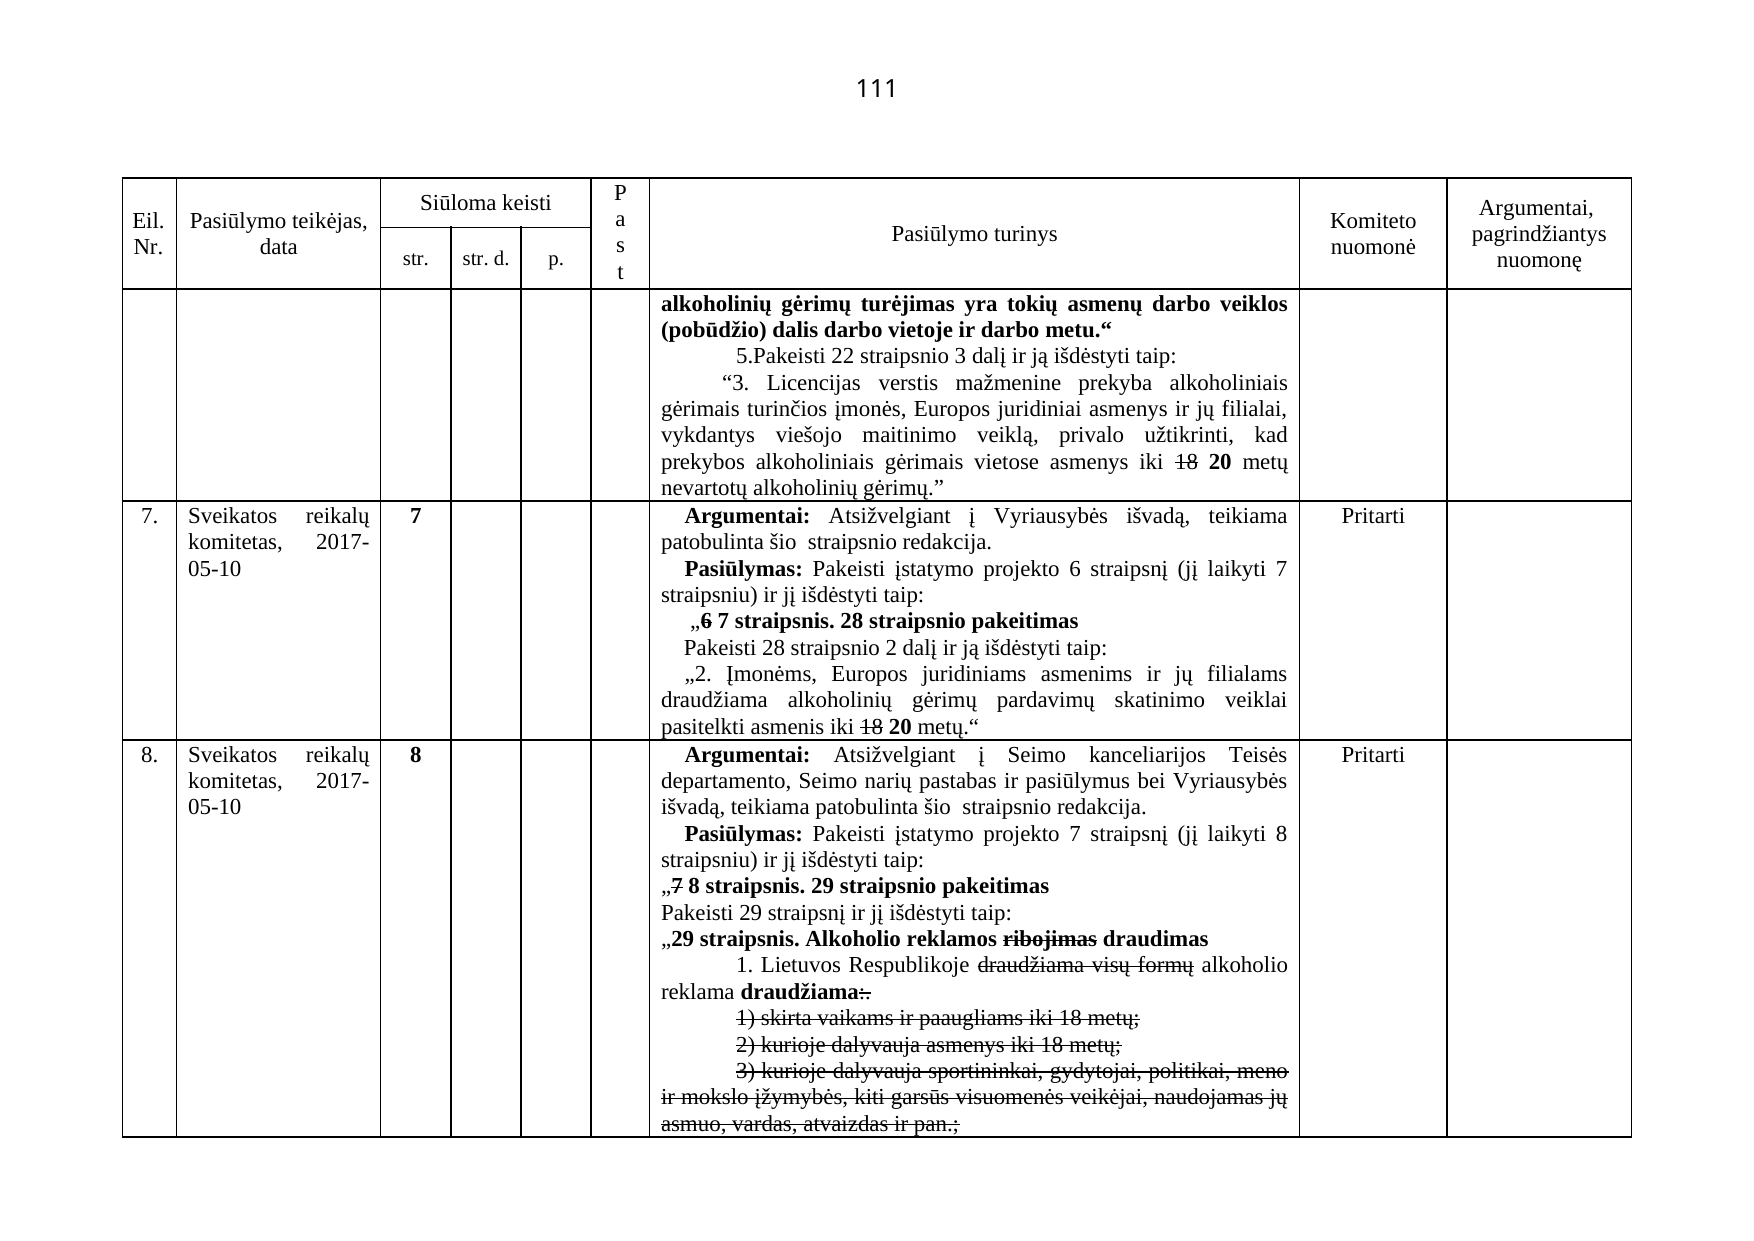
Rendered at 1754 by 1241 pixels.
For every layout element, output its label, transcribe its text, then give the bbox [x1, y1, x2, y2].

table_cell [592, 741, 649, 1136]
table_cell [381, 290, 450, 500]
table_cell [452, 502, 520, 739]
table_cell [592, 290, 649, 500]
table_cell str. [381, 228, 450, 288]
table_cell Pritarti [1300, 502, 1446, 739]
table_header Eil. Nr. [123, 179, 176, 288]
table_cell Pritarti [1300, 741, 1446, 1136]
table_cell 8. [123, 741, 176, 1136]
table_cell 7 [381, 502, 450, 739]
table_header Komiteto nuomonė [1300, 179, 1446, 288]
table_header Pastabos [592, 179, 649, 288]
table_cell [592, 502, 649, 739]
table_cell [1448, 502, 1631, 739]
table_cell alkoholinių gėrimų turėjimas yra tokių asmenų darbo veiklos (pobūdžio) dalis darbo vietoje ir darbo metu.“ 5.Pakeisti 22 straipsnio 3 dalį ir ją išdėstyti taip: “3. Licencijas verstis mažmenine prekyba alkoholiniais gėrimais turinčios įmonės, Europos juridiniai asmenys ir jų filialai, vykdantys viešojo maitinimo veiklą, privalo užtikrinti, kad prekybos alkoholiniais gėrimais vietose asmenys iki 18 20 metų nevartotų alkoholinių gėrimų.” [650, 290, 1299, 500]
table_cell [452, 290, 520, 500]
table_cell p. [522, 228, 590, 288]
table_cell Argumentai: Atsižvelgiant į Seimo kanceliarijos Teisės departamento, Seimo narių pastabas ir pasiūlymus bei Vyriausybės išvadą, teikiama patobulinta šio straipsnio redakcija. Pasiūlymas: Pakeisti įstatymo projekto 7 straipsnį (jį laikyti 8 straipsniu) ir jį išdėstyti taip: „7 8 straipsnis. 29 straipsnio pakeitimas Pakeisti 29 straipsnį ir jį išdėstyti taip: „29 straipsnis. Alkoholio reklamos ribojimas draudimas 1. Lietuvos Respublikoje draudžiama visų formų alkoholio reklama draudžiama:. 1) skirta vaikams ir paaugliams iki 18 metų; 2) kurioje dalyvauja asmenys iki 18 metų; 3) kurioje dalyvauja sportininkai, gydytojai, politikai, meno ir mokslo įžymybės, kiti garsūs visuomenės veikėjai, naudojamas jų asmuo, vardas, atvaizdas ir pan.; [650, 741, 1299, 1136]
table_header Pasiūlymo teikėjas, data [177, 179, 380, 288]
table_cell [1448, 741, 1631, 1136]
table_cell [522, 290, 590, 500]
table_cell [452, 741, 520, 1136]
table_cell [522, 741, 590, 1136]
table_cell str. d. [452, 228, 520, 288]
table_header Siūloma keisti [381, 179, 590, 226]
table_cell [177, 290, 380, 500]
table_cell [1448, 290, 1631, 500]
table_cell 7. [123, 502, 176, 739]
table_cell [522, 502, 590, 739]
table_cell 8 [381, 741, 450, 1136]
table_header Pasiūlymo turinys [650, 179, 1299, 288]
table_cell [123, 290, 176, 500]
table_cell Sveikatos reikalų komitetas, 2017-05-10 [177, 502, 380, 739]
table_header Argumentai, pagrindžiantys nuomonę [1448, 179, 1631, 288]
table_cell Sveikatos reikalų komitetas, 2017-05-10 [177, 741, 380, 1136]
table_cell [1300, 290, 1446, 500]
table_cell Argumentai: Atsižvelgiant į Vyriausybės išvadą, teikiama patobulinta šio straipsnio redakcija. Pasiūlymas: Pakeisti įstatymo projekto 6 straipsnį (jį laikyti 7 straipsniu) ir jį išdėstyti taip: „6 7 straipsnis. 28 straipsnio pakeitimas Pakeisti 28 straipsnio 2 dalį ir ją išdėstyti taip: „2. Įmonėms, Europos juridiniams asmenims ir jų filialams draudžiama alkoholinių gėrimų pardavimų skatinimo veiklai pasitelkti asmenis iki 18 20 metų.“ [650, 502, 1299, 739]
